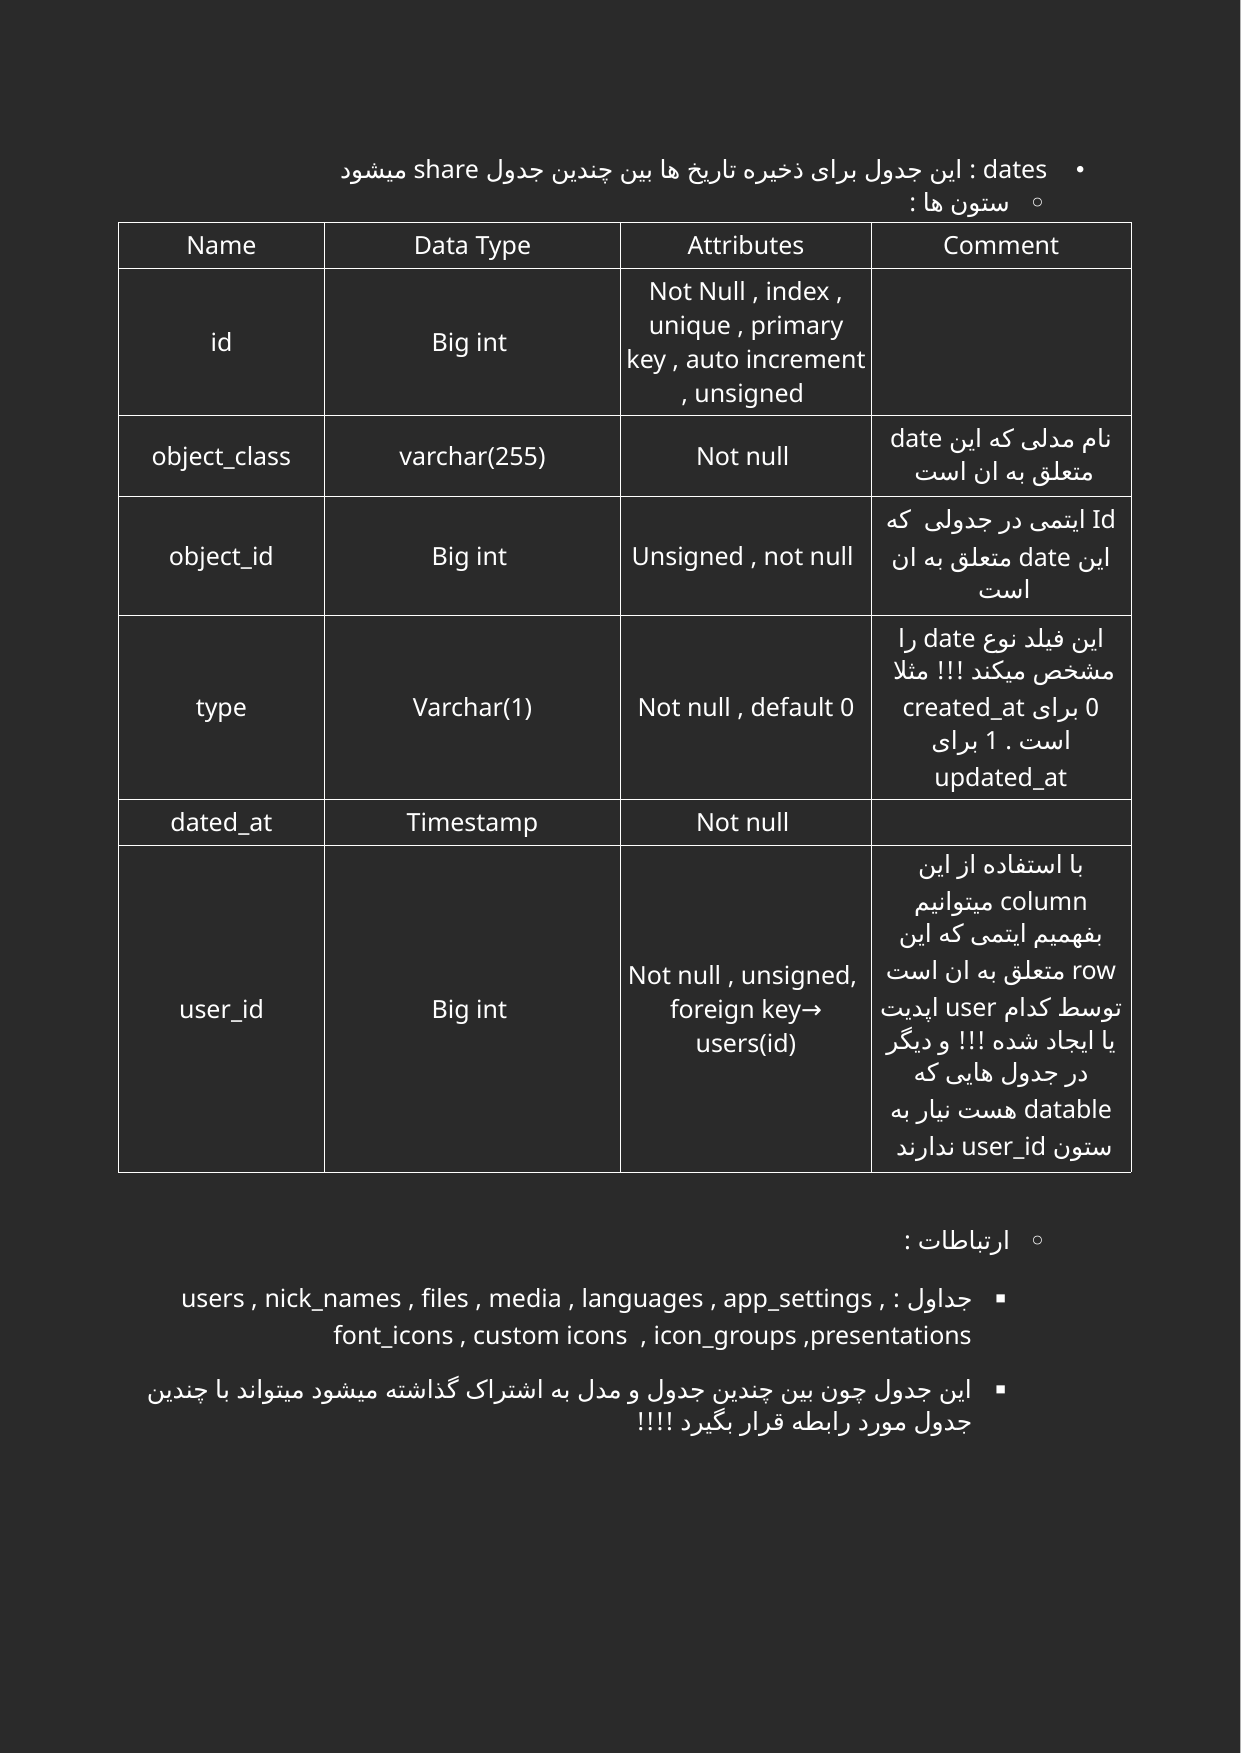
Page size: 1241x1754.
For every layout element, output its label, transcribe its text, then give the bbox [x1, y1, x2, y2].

table_header Comment [872, 223, 1131, 267]
table_cell Timestamp [325, 800, 620, 845]
list dates : این جدول برای ذخیره تاریخ ها بین چندین جدول share میشود [118, 152, 1085, 189]
table_cell نام مدلی که این date متعلق به ان است [872, 416, 1131, 496]
table_cell Id ایتمی در جدولی که این date متعلق به ان است [872, 497, 1131, 614]
table_header Attributes [621, 223, 871, 267]
table_cell object_id [119, 497, 324, 614]
table_cell [872, 800, 1131, 845]
table_cell id [119, 269, 324, 415]
table_cell varchar(255) [325, 416, 620, 496]
table_cell [872, 269, 1131, 415]
table_cell Not null , default 0 [621, 616, 871, 799]
list این جدول چون بین چندین جدول و مدل به اشتراک گذاشته میشود میتواند با چندین جدول مورد رابطه قرار بگیرد !!!! [118, 1376, 1010, 1441]
table_cell این فیلد نوع date را مشخص میکند !!! مثلا 0 برای created_at است . 1 برای updated_at [872, 616, 1131, 799]
table_cell Not null [621, 800, 871, 845]
table_header Data Type [325, 223, 620, 267]
list جداول : users , nick_names , files , media , languages , app_settings , font_icons , custom icons , icon_groups ,presentations [118, 1281, 1010, 1354]
table_cell object_class [119, 416, 324, 496]
table_cell Not null [621, 416, 871, 496]
list ستون ها : [118, 189, 1047, 222]
table_cell Not Null , index , unique , primary key , auto increment , unsigned [621, 269, 871, 415]
table_cell Varchar(1) [325, 616, 620, 799]
table_cell Big int [325, 846, 620, 1172]
table_cell user_id [119, 846, 324, 1172]
table_cell Not null , unsigned, foreign key→ users(id) [621, 846, 871, 1172]
table_header Name [119, 223, 324, 267]
table_cell با استفاده از این column میتوانیم بفهمیم ایتمی که این row متعلق به ان است توسط کدام user اپدیت یا ایجاد شده !!! و دیگر در جدول هایی که datable هست نیار به ستون user_id ندارند [872, 846, 1131, 1172]
table_cell Big int [325, 497, 620, 614]
table_cell dated_at [119, 800, 324, 845]
table_cell type [119, 616, 324, 799]
table_cell Unsigned , not null [621, 497, 871, 614]
table_cell Big int [325, 269, 620, 415]
list ارتباطات :‌ [118, 1227, 1047, 1259]
